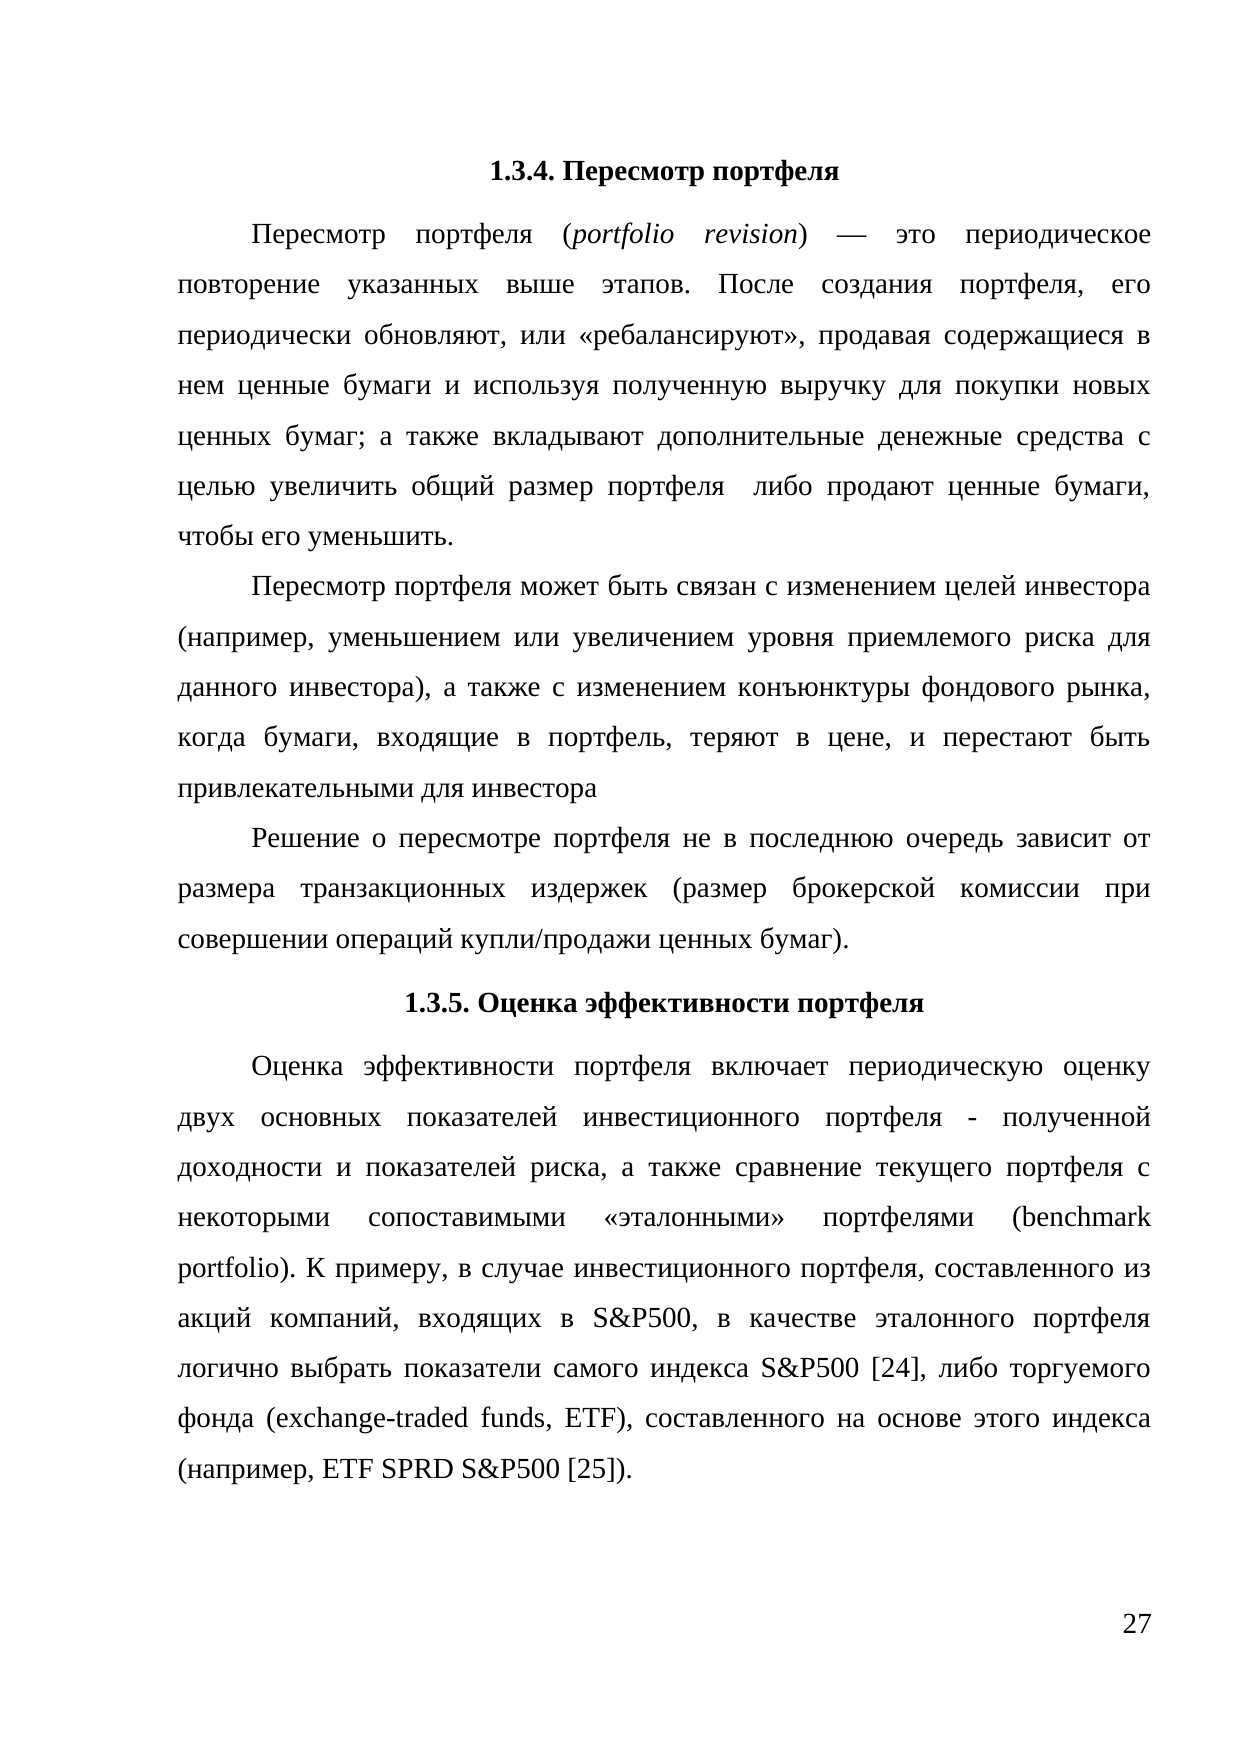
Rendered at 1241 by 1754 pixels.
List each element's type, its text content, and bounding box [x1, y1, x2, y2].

text Решение о пересмотре портфеля не в последнюю очередь зависит от размера транзакционных издержек (размер брокерской комиссии при совершении операций купли/продажи ценных бумаг). [177, 820, 1152, 954]
text Пересмотр портфеля (portfolio revision) — это периодическое повторение указанных выше этапов. После создания портфеля, его периодически обновляют, или «ребалансируют», продавая содержащиеся в нем ценные бумаги и используя полученную выручку для покупки новых ценных бумаг; а также вкладывают дополнительные денежные средства с целью увеличить общий размер портфеля либо продают ценные бумаги, чтобы его уменьшить. [177, 216, 1152, 552]
subtitle 1.3.4. Пересмотр портфеля [177, 153, 1152, 187]
text Оценка эффективности портфеля включает периодическую оценку двух основных показателей инвестиционного портфеля - полученной доходности и показателей риска, а также сравнение текущего портфеля с некоторыми сопоставимыми «эталонными» портфелями (benchmark portfolio). К примеру, в случае инвестиционного портфеля, составленного из акций компаний, входящих в S&P500, в качестве эталонного портфеля логично выбрать показатели самого индекса S&P500 [24], либо торгуемого фонда (exchange-traded funds, ETF), составленного на основе этого индекса (например, ETF SPRD S&P500 [25]). [177, 1048, 1152, 1484]
text Пересмотр портфеля может быть связан с изменением целей инвестора (например, уменьшением или увеличением уровня приемлемого риска для данного инвестора), а также с изменением конъюнктуры фондового рынка, когда бумаги, входящие в портфель, теряют в цене, и перестают быть привлекательными для инвестора [177, 568, 1152, 803]
subtitle 1.3.5. Оценка эффективности портфеля [177, 986, 1152, 1019]
